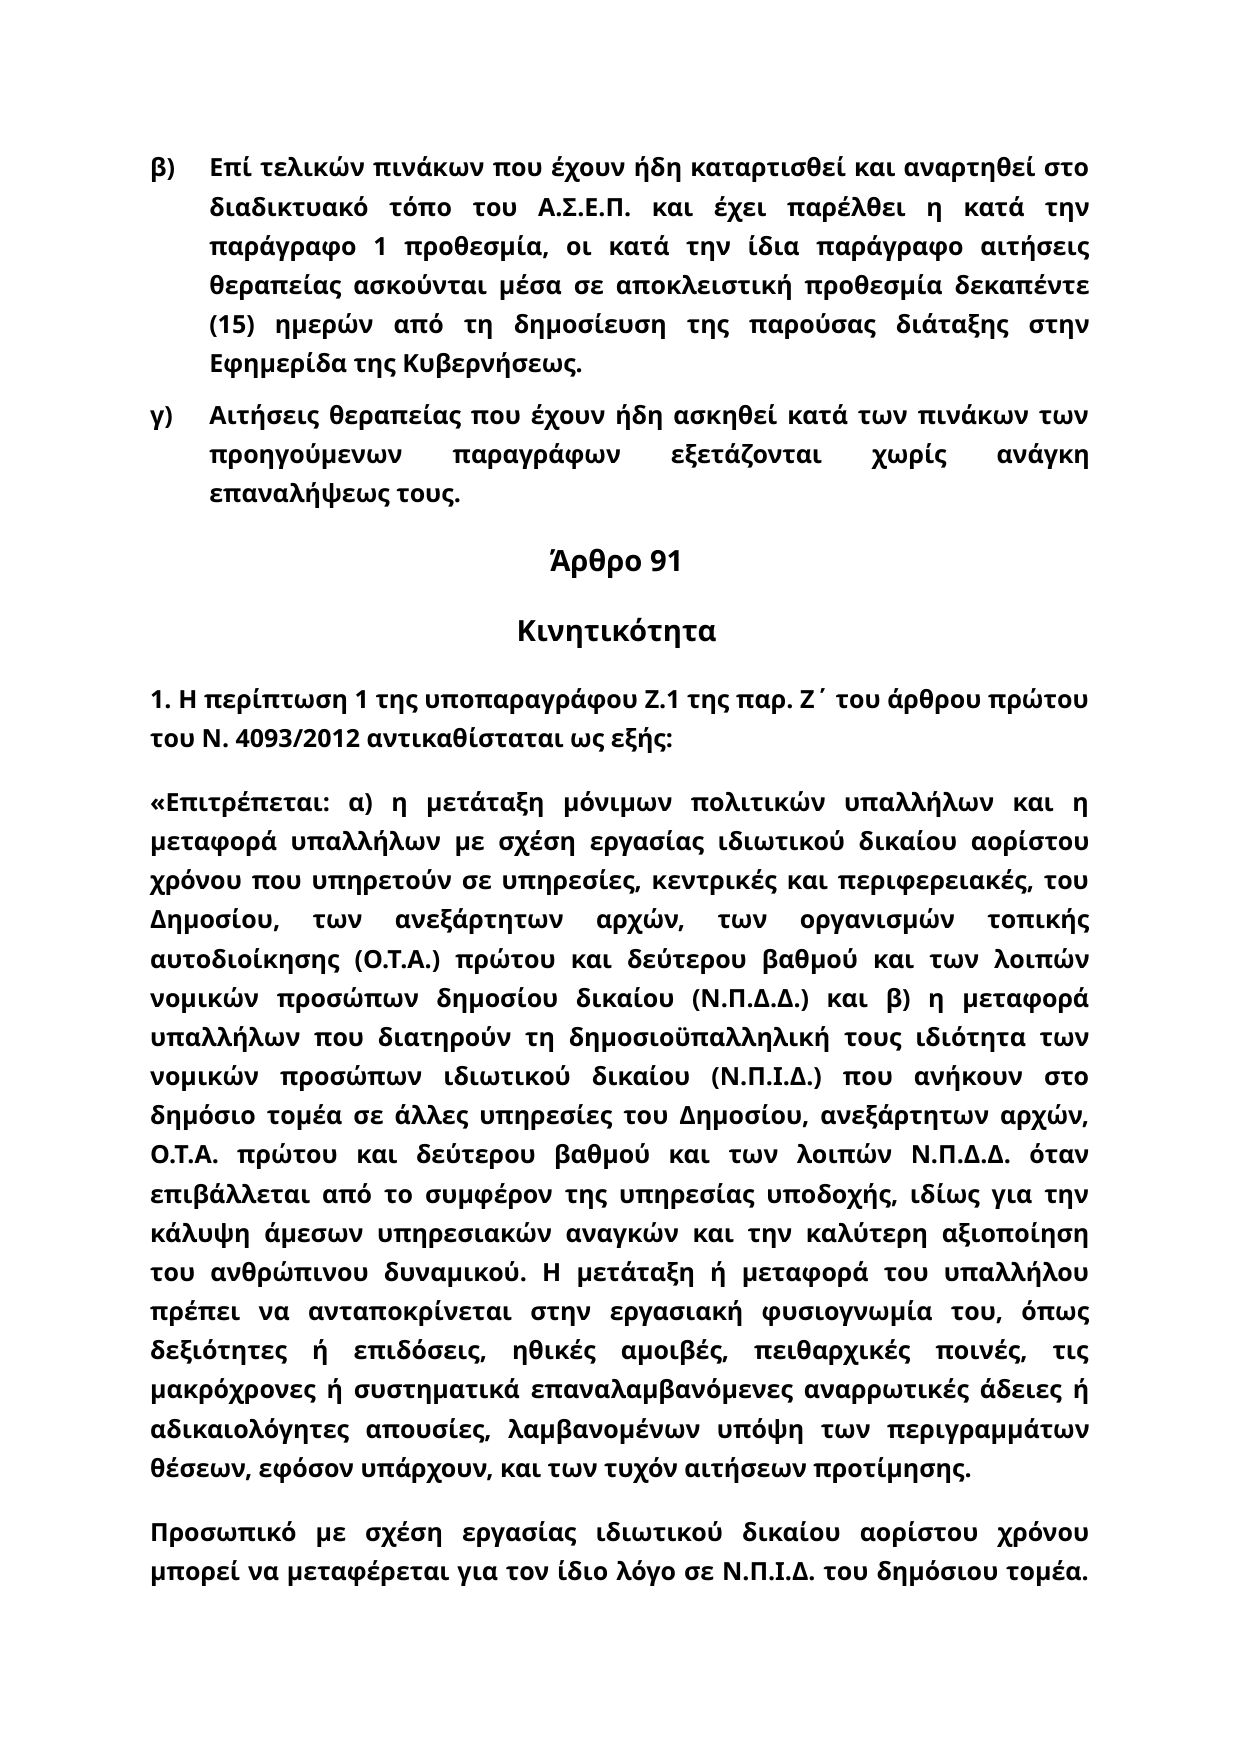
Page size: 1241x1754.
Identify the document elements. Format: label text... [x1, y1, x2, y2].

list γ) Αιτήσεις θεραπείας που έχουν ήδη ασκηθεί κατά των πινάκων των προηγούμενων παραγράφων εξετάζονται χωρίς ανάγκη επαναλήψεως τους. [150, 397, 1090, 510]
subtitle Κινητικότητα [150, 611, 1090, 650]
list β) Επί τελικών πινάκων που έχουν ήδη καταρτισθεί και αναρτηθεί στο διαδικτυακό τόπο του Α.Σ.Ε.Π. και έχει παρέλθει η κατά την παράγραφο 1 προθεσμία, οι κατά την ίδια παράγραφο αιτήσεις θεραπείας ασκούνται μέσα σε αποκλειστική προθεσμία δεκαπέντε (15) ημερών από τη δημοσίευση της παρούσας διάταξης στην Εφημερίδα της Κυβερνήσεως. [150, 150, 1090, 380]
text Προσωπικό με σχέση εργασίας ιδιωτικού δικαίου αορίστου χρόνου μπορεί να μεταφέρεται για τον ίδιο λόγο σε Ν.Π.Ι.Δ. του δημόσιου τομέα. [150, 1514, 1090, 1588]
text 1. Η περίπτωση 1 της υποπαραγράφου Ζ.1 της παρ. Ζ΄ του άρθρου πρώτου του Ν. 4093/2012 αντικαθίσταται ως εξής: [150, 681, 1090, 754]
subtitle Άρθρο 91 [150, 540, 1090, 580]
text «Επιτρέπεται: α) η μετάταξη μόνιμων πολιτικών υπαλλήλων και η μεταφορά υπαλλήλων με σχέση εργασίας ιδιωτικού δικαίου αορίστου χρόνου που υπηρετούν σε υπηρεσίες, κεντρικές και περιφερειακές, του Δημοσίου, των ανεξάρτητων αρχών, των οργανισμών τοπικής αυτοδιοίκησης (Ο.Τ.Α.) πρώτου και δεύτερου βαθμού και των λοιπών νομικών προσώπων δημοσίου δικαίου (Ν.Π.Δ.Δ.) και β) η μεταφορά υπαλλήλων που διατηρούν τη δημοσιοϋπαλληλική τους ιδιότητα των νομικών προσώπων ιδιωτικού δικαίου (Ν.Π.Ι.Δ.) που ανήκουν στο δημόσιο τομέα σε άλλες υπηρεσίες του Δημοσίου, ανεξάρτητων αρχών, Ο.Τ.Α. πρώτου και δεύτερου βαθμού και των λοιπών Ν.Π.Δ.Δ. όταν επιβάλλεται από το συμφέρον της υπηρεσίας υποδοχής, ιδίως για την κάλυψη άμεσων υπηρεσιακών αναγκών και την καλύτερη αξιοποίηση του ανθρώπινου δυναμικού. Η μετάταξη ή μεταφορά του υπαλλήλου πρέπει να ανταποκρίνεται στην εργασιακή φυσιογνωμία του, όπως δεξιότητες ή επιδόσεις, ηθικές αμοιβές, πειθαρχικές ποινές, τις μακρόχρονες ή συστηματικά επαναλαμβανόμενες αναρρωτικές άδειες ή αδικαιολόγητες απουσίες, λαμβανομένων υπόψη των περιγραμμάτων θέσεων, εφόσον υπάρχουν, και των τυχόν αιτήσεων προτίμησης. [150, 784, 1090, 1484]
